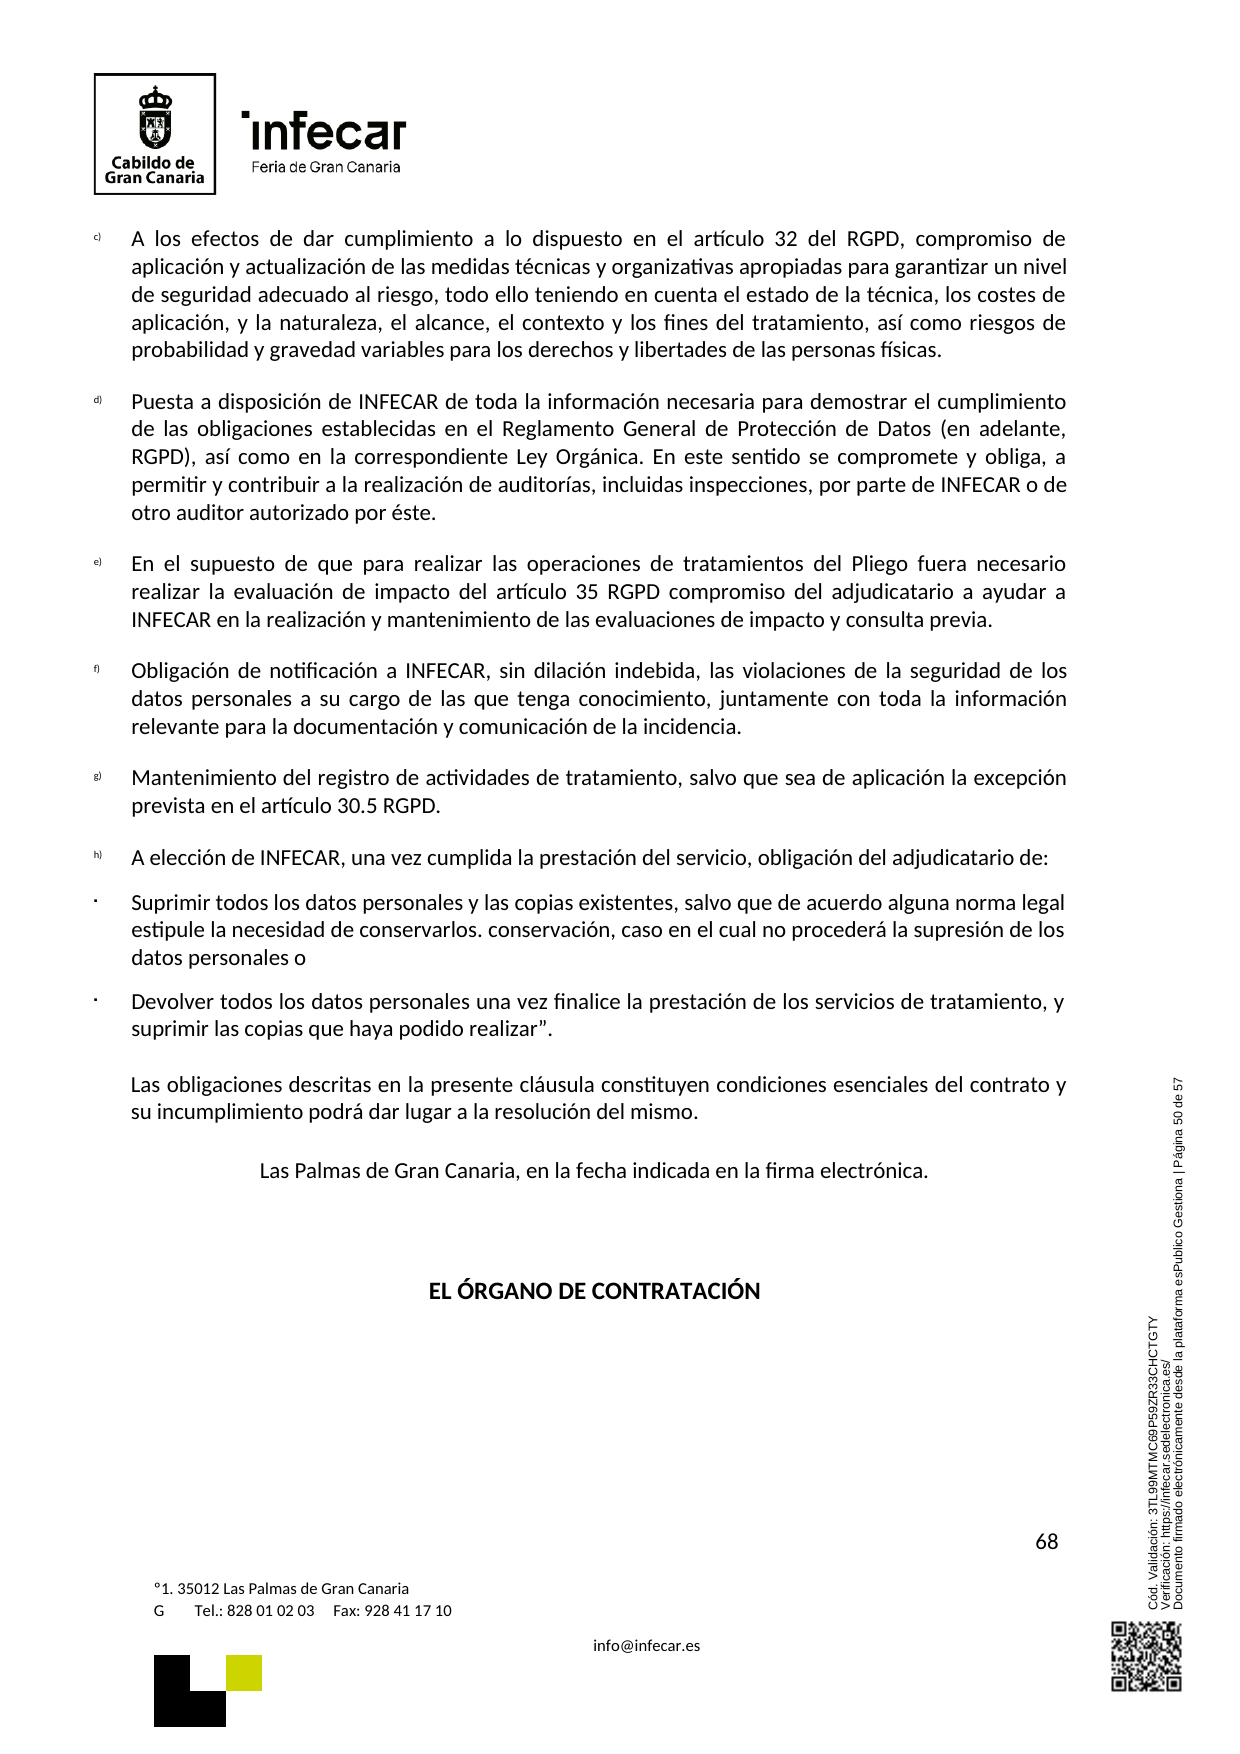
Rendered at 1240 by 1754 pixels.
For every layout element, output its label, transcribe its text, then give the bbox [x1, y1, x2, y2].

list Devolver todos los datos personales una vez finalice la prestación de los servicios de tratamiento, y suprimir las copias que haya podido realizar”. [93, 988, 1067, 1042]
list A los efectos de dar cumplimiento a lo dispuesto en el artículo 32 del RGPD, compromiso de aplicación y actualización de las medidas técnicas y organizativas apropiadas para garantizar un nivel de seguridad adecuado al riesgo, todo ello teniendo en cuenta el estado de la técnica, los costes de aplicación, y la naturaleza, el alcance, el contexto y los fines del tratamiento, así como riesgos de probabilidad y gravedad variables para los derechos y libertades de las personas físicas. [93, 224, 1069, 363]
list Mantenimiento del registro de actividades de tratamiento, salvo que sea de aplicación la excepción prevista en el artículo 30.5 RGPD. [93, 764, 1069, 819]
list Suprimir todos los datos personales y las copias existentes, salvo que de acuerdo alguna norma legal estipule la necesidad de conservarlos. conservación, caso en el cual no procederá la supresión de los datos personales o [93, 888, 1067, 971]
list En el supuesto de que para realizar las operaciones de tratamientos del Pliego fuera necesario realizar la evaluación de impacto del artículo 35 RGPD compromiso del adjudicatario a ayudar a INFECAR en la realización y mantenimiento de las evaluaciones de impacto y consulta previa. [93, 550, 1069, 633]
list A elección de INFECAR, una vez cumplida la prestación del servicio, obligación del adjudicatario de: [93, 843, 1069, 871]
text EL ÓRGANO DE CONTRATACIÓN [155, 1275, 1040, 1306]
list Obligación de notificación a INFECAR, sin dilación indebida, las violaciones de la seguridad de los datos personales a su cargo de las que tenga conocimiento, juntamente con toda la información relevante para la documentación y comunicación de la incidencia. [93, 657, 1069, 740]
text Las Palmas de Gran Canaria, en la fecha indicada en la firma electrónica. [142, 1156, 1053, 1184]
list Puesta a disposición de INFECAR de toda la información necesaria para demostrar el cumplimiento de las obligaciones establecidas en el Reglamento General de Protección de Datos (en adelante, RGPD), así como en la correspondiente Ley Orgánica. En este sentido se compromete y obliga, a permitir y contribuir a la realización de auditorías, incluidas inspecciones, por parte de INFECAR o de otro auditor autorizado por éste. [93, 387, 1069, 526]
text Las obligaciones descritas en la presente cláusula constituyen condiciones esenciales del contrato y su incumplimiento podrá dar lugar a la resolución del mismo. [131, 1070, 1069, 1126]
